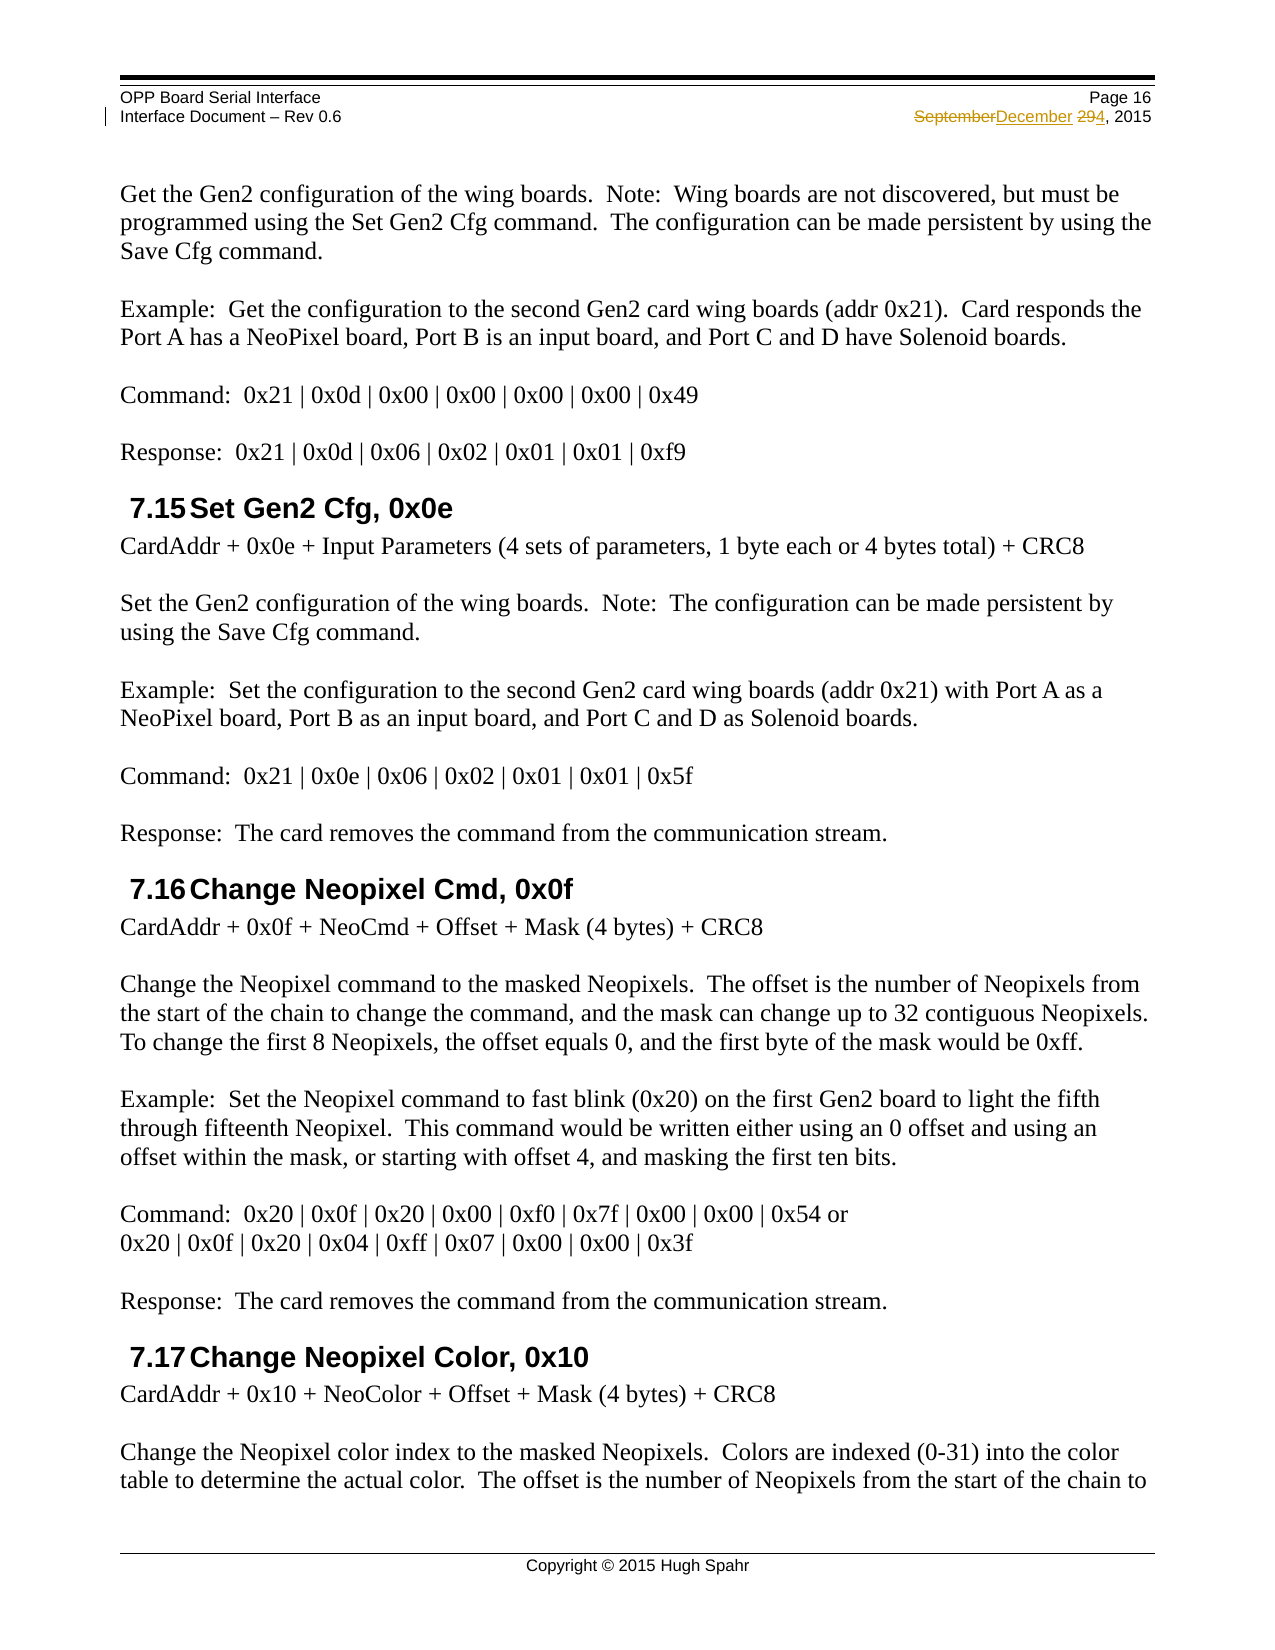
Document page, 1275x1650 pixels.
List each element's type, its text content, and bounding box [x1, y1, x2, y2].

text Response: 0x21 | 0x0d | 0x06 | 0x02 | 0x01 | 0x01 | 0xf9 [120, 437, 1155, 466]
text CardAddr + 0x10 + NeoColor + Offset + Mask (4 bytes) + CRC8 [120, 1379, 1155, 1408]
text Change the Neopixel color index to the masked Neopixels. Colors are indexed (0-31) into the color table to determine the actual color. The offset is the number of Neopixels from the start of the chain to [120, 1437, 1155, 1494]
text Example: Set the configuration to the second Gen2 card wing boards (addr 0x21) with Port A as a NeoPixel board, Port B as an input board, and Port C and D as Solenoid boards. [120, 675, 1155, 732]
text Example: Set the Neopixel command to fast blink (0x20) on the first Gen2 board to light the fifth through fifteenth Neopixel. This command would be written either using an 0 offset and using an offset within the mask, or starting with offset 4, and masking the first ten bits. [120, 1084, 1155, 1171]
text Set the Gen2 configuration of the wing boards. Note: The configuration can be made persistent by using the Save Cfg command. [120, 588, 1155, 646]
text Change the Neopixel command to the masked Neopixels. The offset is the number of Neopixels from the start of the chain to change the command, and the mask can change up to 32 contiguous Neopixels. To change the first 8 Neopixels, the offset equals 0, and the first byte of the mask would be 0xff. [120, 969, 1155, 1056]
text Command: 0x21 | 0x0e | 0x06 | 0x02 | 0x01 | 0x01 | 0x5f [120, 761, 1155, 790]
text Response: The card removes the command from the communication stream. [120, 818, 1155, 847]
text CardAddr + 0x0f + NeoCmd + Offset + Mask (4 bytes) + CRC8 [120, 912, 1155, 941]
text Response: The card removes the command from the communication stream. [120, 1286, 1155, 1314]
text CardAddr + 0x0e + Input Parameters (4 sets of parameters, 1 byte each or 4 bytes total) + CRC8 [120, 531, 1155, 560]
text Get the Gen2 configuration of the wing boards. Note: Wing boards are not discovered, but must be programmed using the Set Gen2 Cfg command. The configuration can be made persistent by using the Save Cfg command. [120, 179, 1155, 265]
subtitle Change Neopixel Color, 0x10 [129, 1339, 1155, 1373]
subtitle Change Neopixel Cmd, 0x0f [129, 872, 1155, 906]
text Command: 0x21 | 0x0d | 0x00 | 0x00 | 0x00 | 0x00 | 0x49 [120, 380, 1155, 409]
text Example: Get the configuration to the second Gen2 card wing boards (addr 0x21). Card responds the Port A has a NeoPixel board, Port B is an input board, and Port C and D have Solenoid boards. [120, 294, 1155, 351]
subtitle Set Gen2 Cfg, 0x0e [129, 491, 1155, 525]
text 0x20 | 0x0f | 0x20 | 0x04 | 0xff | 0x07 | 0x00 | 0x00 | 0x3f [120, 1228, 1155, 1257]
text Command: 0x20 | 0x0f | 0x20 | 0x00 | 0xf0 | 0x7f | 0x00 | 0x00 | 0x54 or [120, 1199, 1155, 1228]
